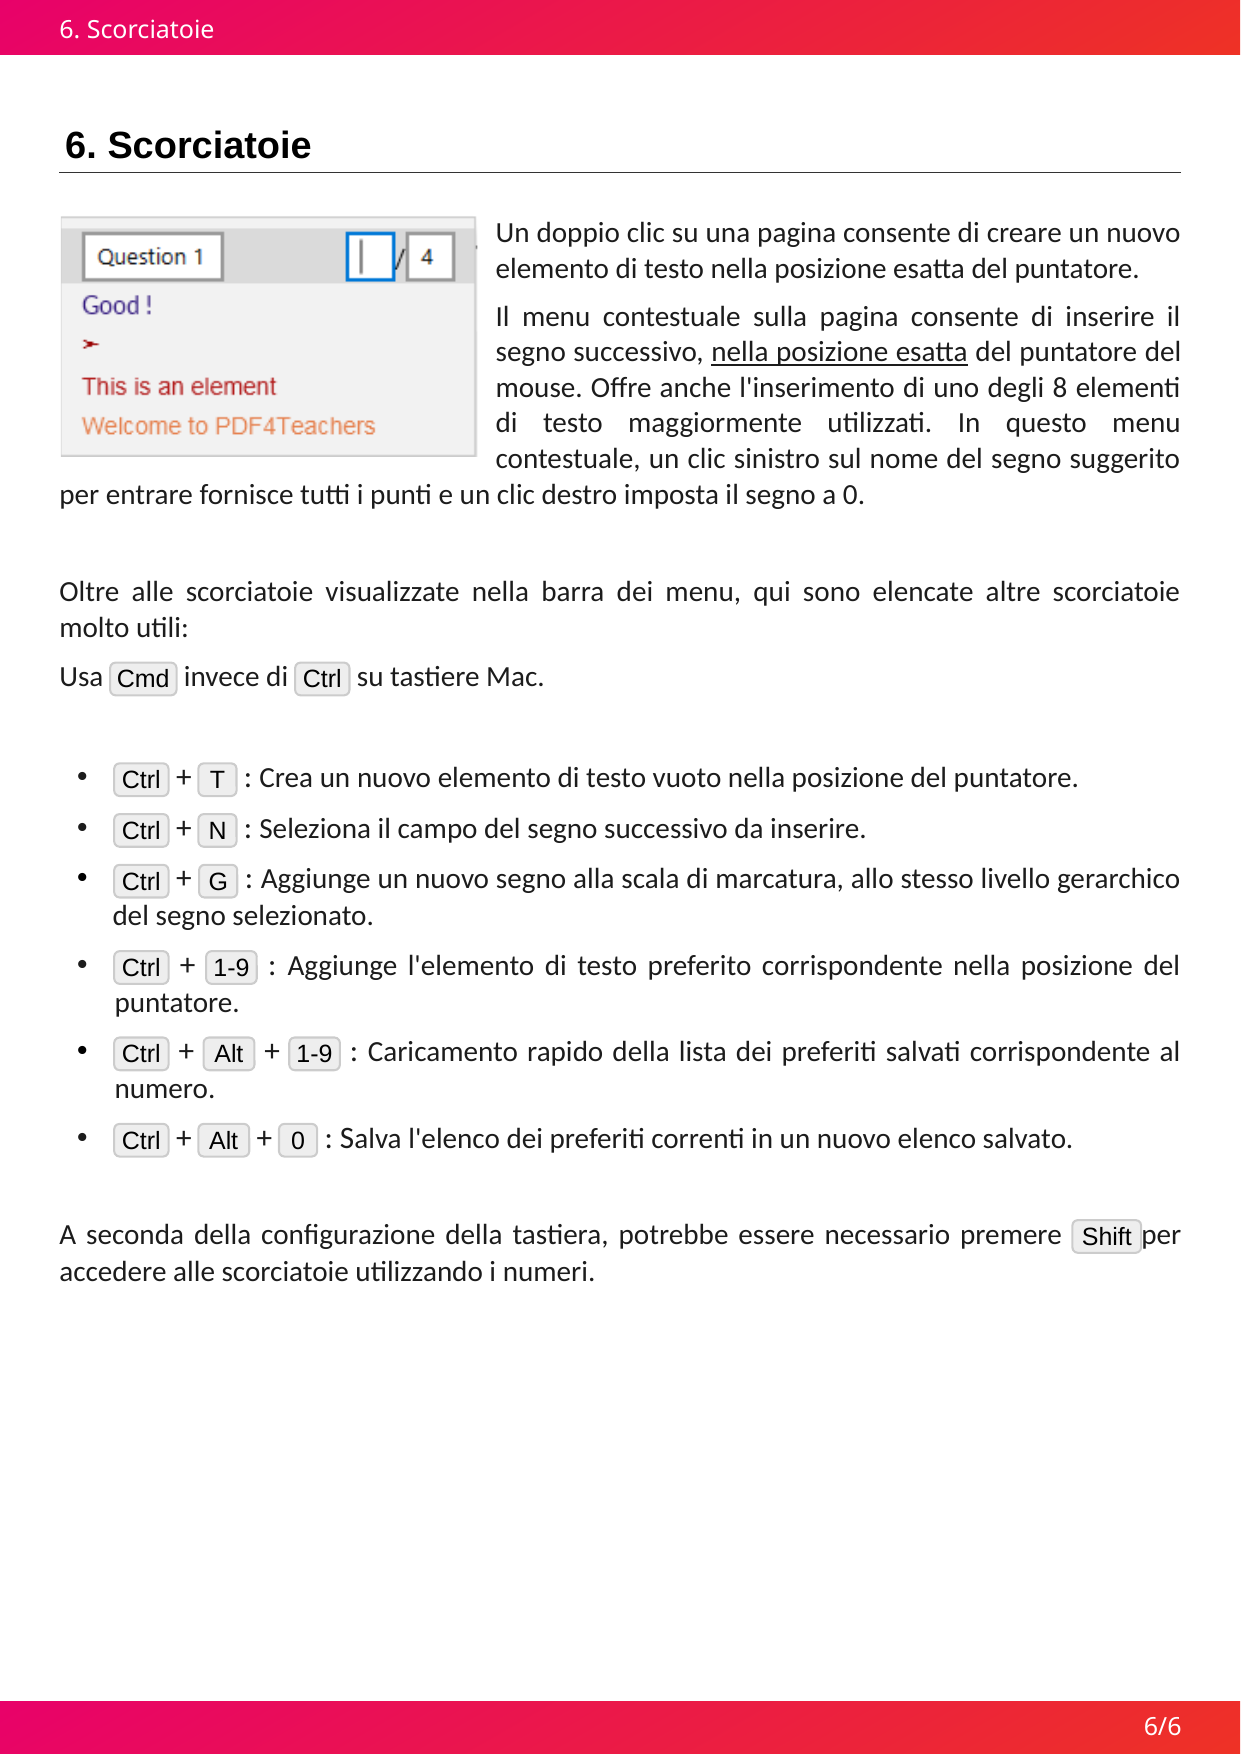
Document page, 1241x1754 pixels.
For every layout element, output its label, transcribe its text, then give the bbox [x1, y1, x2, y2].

list + : Aggiunge un nuovo segno alla scala di marcatura, allo stesso livello gerarchico del segno selezionato. [77, 859, 1181, 933]
text Un doppio clic su una pagina consente di creare un nuovo elemento di testo nella posizione esatta del puntatore. [59, 214, 1181, 286]
list + : Crea un nuovo elemento di testo vuoto nella posizione del puntatore. [77, 757, 1181, 796]
subtitle Scorciatoie [59, 117, 1181, 172]
list + + : Caricamento rapido della lista dei preferiti salvati corrispondente al numero. [77, 1031, 1181, 1106]
text Il menu contestuale sulla pagina consente di inserire il segno successivo, nella posizione esatta del puntatore del mouse. Offre anche l'inserimento di uno degli 8 elementi di testo maggiormente utilizzati. In questo menu contestuale, un clic sinistro sul nome del segno suggerito per entrare fornisce tutti i punti e un clic destro imposta il segno a 0. [59, 298, 1181, 511]
list + : Aggiunge l'elemento di testo preferito corrispondente nella posizione del puntatore. [77, 945, 1181, 1019]
text A seconda della configurazione della tastiera, potrebbe essere necessario premere per accedere alle scorciatoie utilizzando i numeri. [59, 1216, 1181, 1288]
text Oltre alle scorciatoie visualizzate nella barra dei menu, qui sono elencate altre scorciatoie molto utili: [59, 573, 1181, 644]
picture [60, 215, 478, 457]
list + : Seleziona il campo del segno successivo da inserire. [77, 808, 1181, 847]
list + + : Salva l'elenco dei preferiti correnti in un nuovo elenco salvato. [77, 1118, 1181, 1157]
text Usa invece di su tastiere Mac. [59, 656, 1181, 695]
